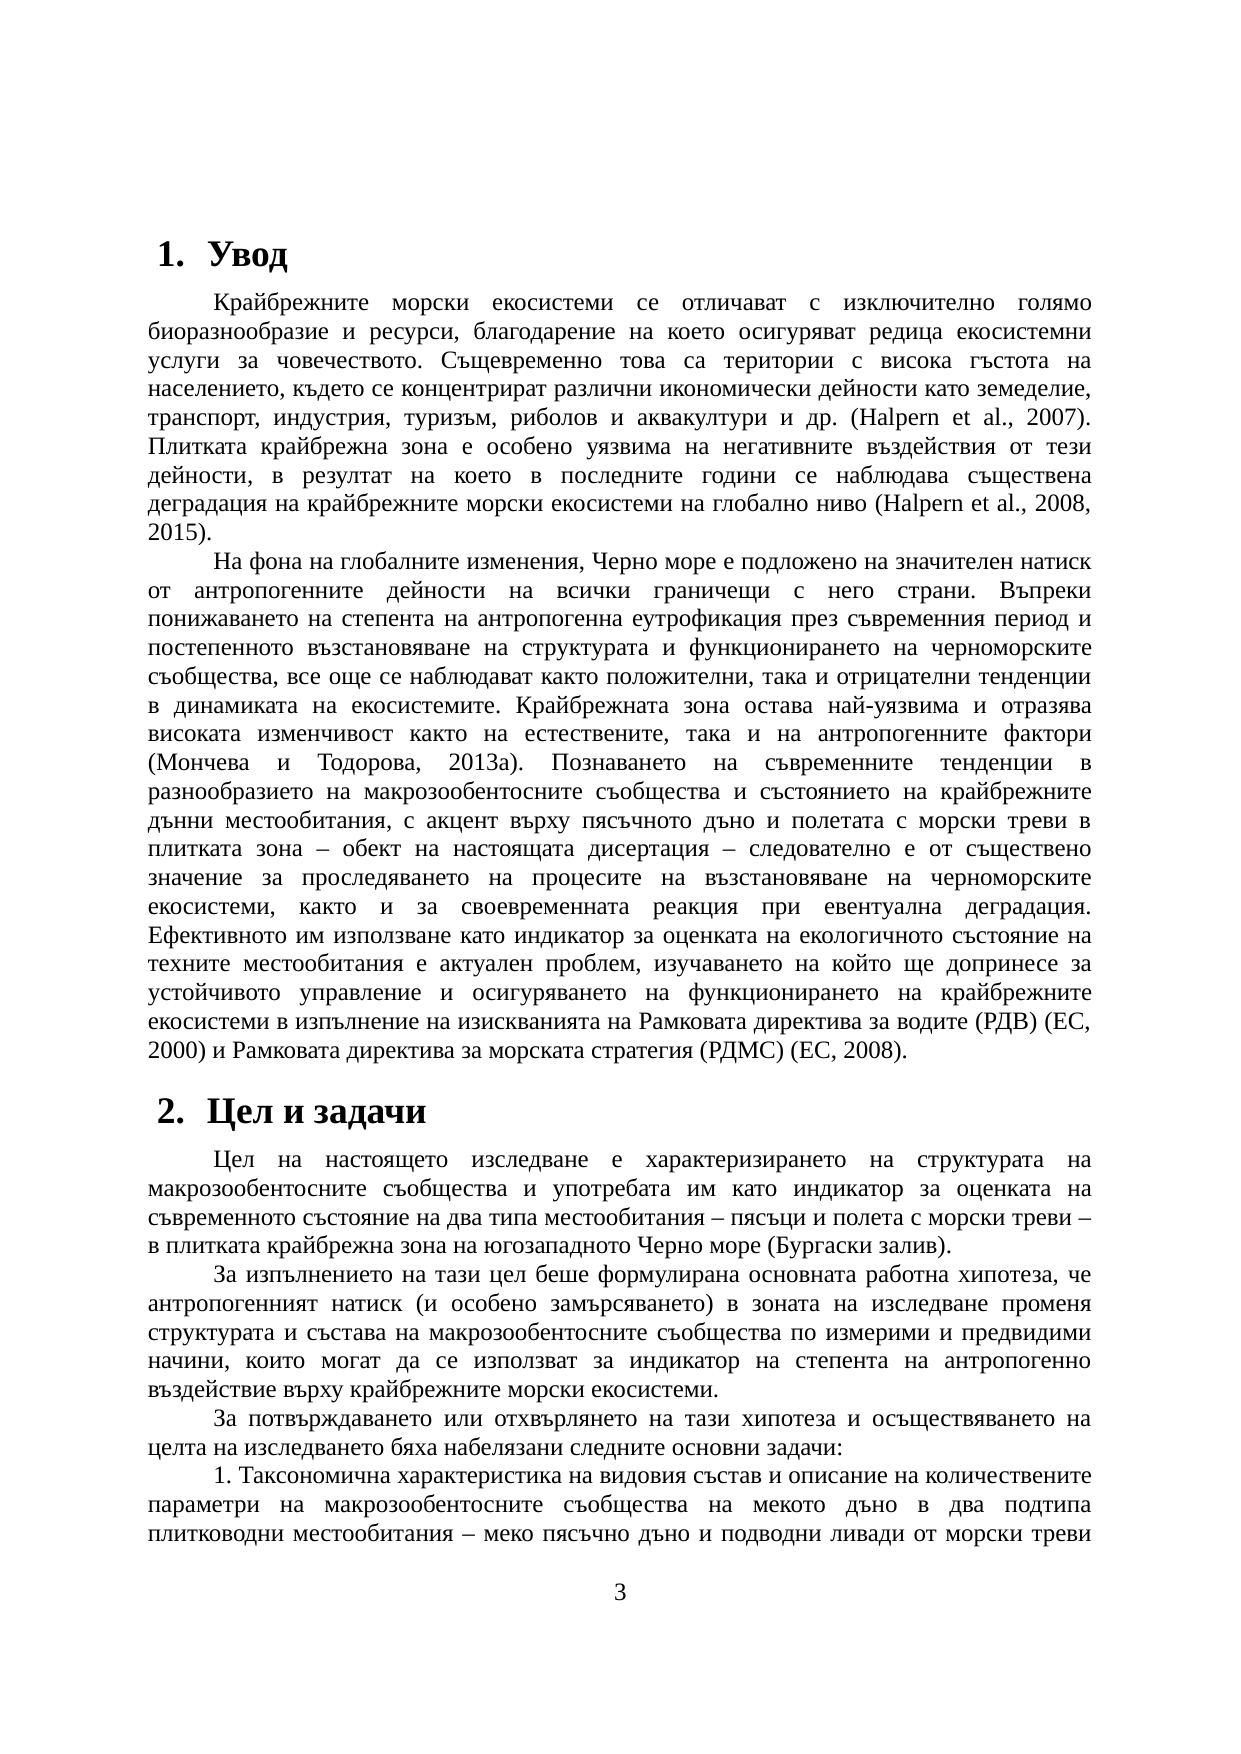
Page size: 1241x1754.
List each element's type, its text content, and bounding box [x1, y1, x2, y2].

text Крайбрежните морски екосистеми се отличават с изключително голямо биоразнообразие и ресурси, благодарение на което осигуряват редица екосистемни услуги за човечеството. Същевременно това са територии с висока гъстота на населението, където се концентрират различни икономически дейности като земеделие, транспорт, индустрия, туризъм, риболов и аквакултури и др. (Halpern et al., 2007). Плитката крайбрежна зона е особено уязвима на негативните въздействия от тези дейности, в резултат на което в последните години се наблюдава съществена деградация на крайбрежните морски екосистеми на глобално ниво (Halpern et al., 2008, 2015). [148, 287, 1093, 546]
text 1. Таксономична характеристика на видовия състав и описание на количествените параметри на макрозообентосните съобщества на мекото дъно в два подтипа плитководни местообитания – меко пясъчно дъно и подводни ливади от морски треви [148, 1460, 1093, 1547]
text За потвърждаването или отхвърлянето на тази хипотеза и осъществяването на целта на изследването бяха набелязани следните основни задачи: [148, 1403, 1093, 1460]
subtitle Увод [185, 232, 1093, 275]
text На фона на глобалните изменения, Черно море е подложено на значителен натиск от антропогенните дейности на всички граничещи с него страни. Въпреки понижаването на степента на антропогенна еутрофикация през съвременния период и постепенното възстановяване на структурата и функционирането на черноморските съобщества, все още се наблюдават както положителни, така и отрицателни тенденции в динамиката на екосистемите. Крайбрежната зона остава най-уязвима и отразява високата изменчивост както на естествените, така и на антропогенните фактори (Мончева и Тодорова, 2013а). Познаването на съвременните тенденции в разнообразието на макрозообентосните съобщества и състоянието на крайбрежните дънни местообитания, с акцент върху пясъчното дъно и полетата с морски треви в плитката зона – обект на настоящата дисертация – следователно е от съществено значение за проследяването на процесите на възстановяване на черноморските екосистеми, както и за своевременната реакция при евентуална деградация. Ефективното им използване като индикатор за оценката на екологичното състояние на техните местообитания е актуален проблем, изучаването на който ще допринесе за устойчивото управление и осигуряването на функционирането на крайбрежните екосистеми в изпълнение на изискванията на Рамковата директива за водите (РДВ) (EC, 2000) и Рамковата директива за морската стратегия (РДМС) (EC, 2008). [148, 546, 1093, 1063]
text Цел на настоящето изследване е характеризирането на структурата на макрозообентосните съобщества и употребата им като индикатор за оценката на съвременното състояние на два типа местообитания – пясъци и полета с морски треви – в плитката крайбрежна зона на югозападното Черно море (Бургаски залив). [148, 1144, 1093, 1259]
subtitle Цел и задачи [185, 1088, 1093, 1132]
text За изпълнението на тази цел беше формулирана основната работна хипотеза, че антропогенният натиск (и особено замърсяването) в зоната на изследване променя структурата и състава на макрозообентосните съобщества по измерими и предвидими начини, които могат да се използват за индикатор на степента на антропогенно въздействие върху крайбрежните морски екосистеми. [148, 1259, 1093, 1403]
